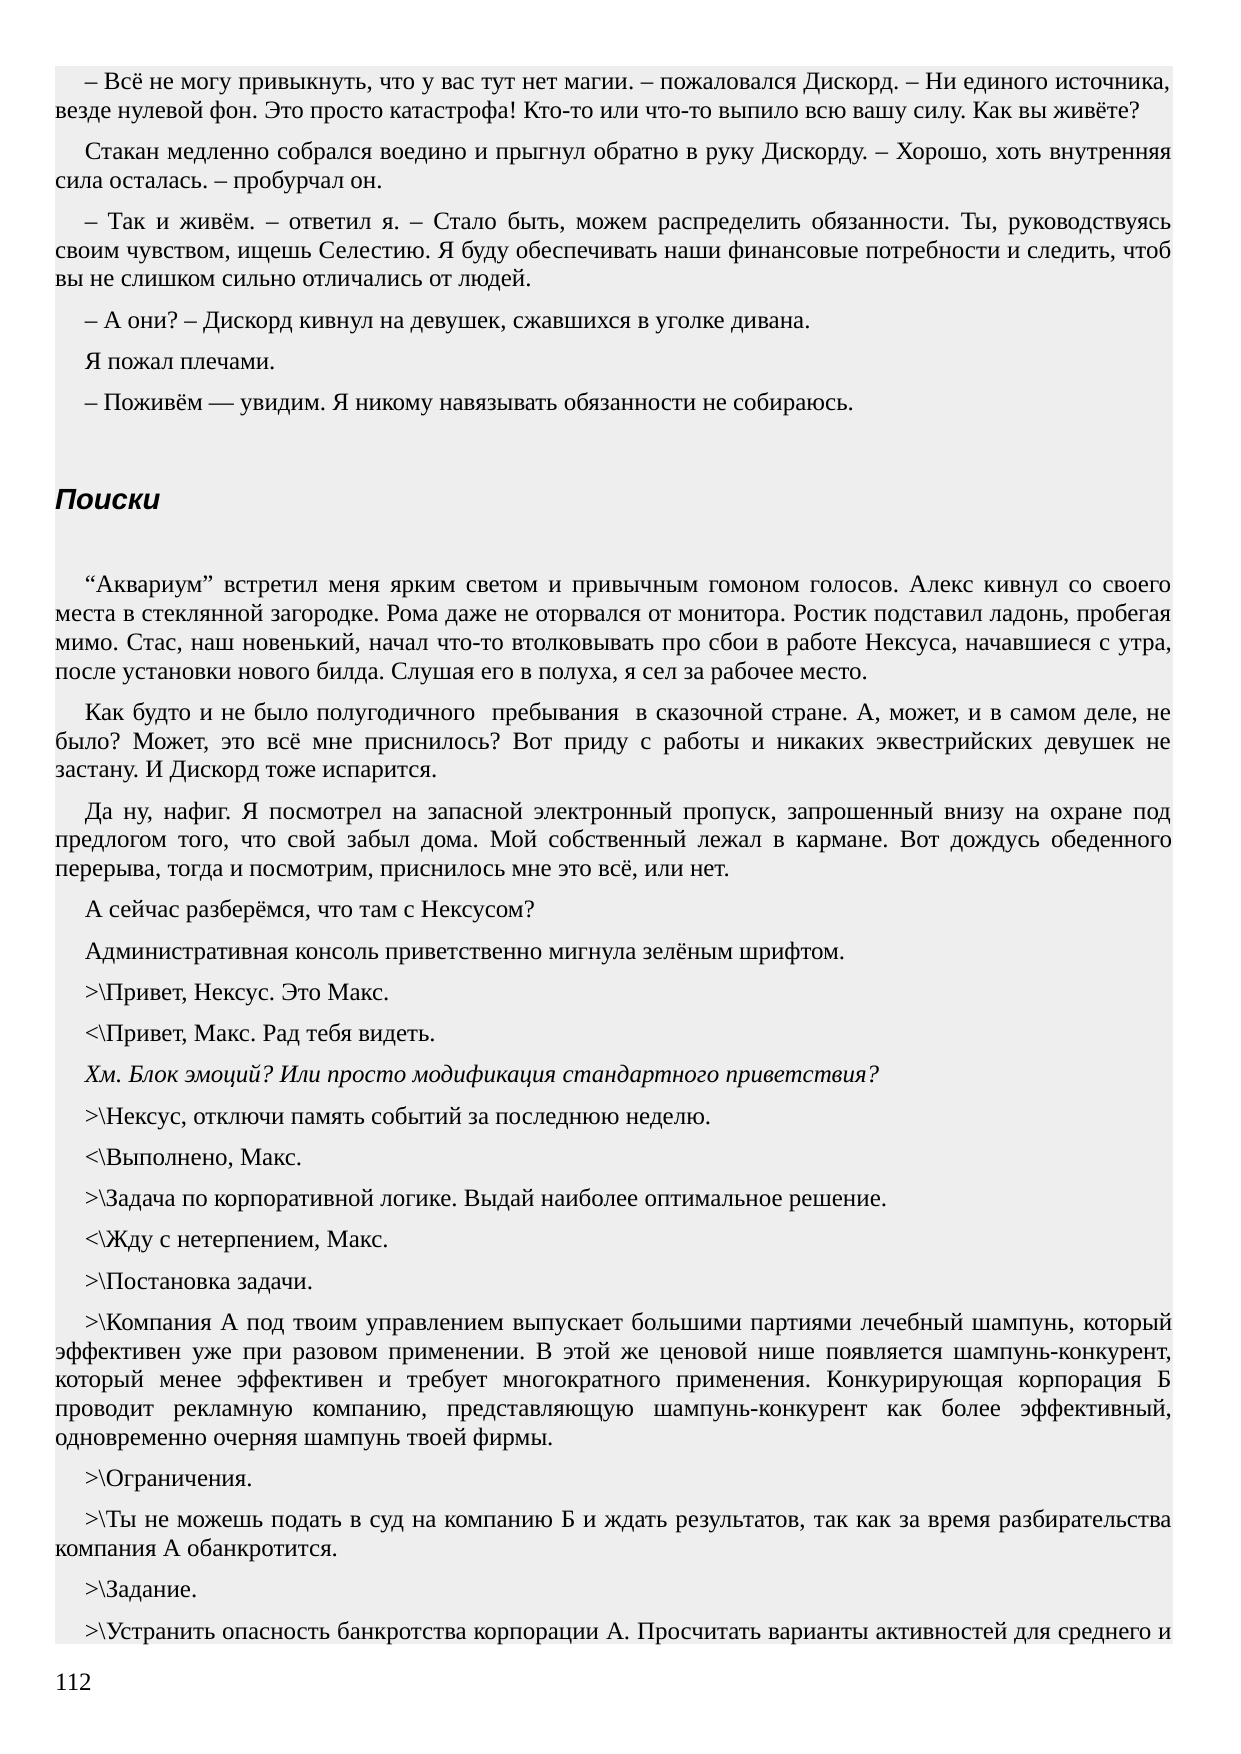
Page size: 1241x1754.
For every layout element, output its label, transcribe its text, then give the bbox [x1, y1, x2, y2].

text Да ну, нафиг. Я посмотрел на запасной электронный пропуск, запрошенный внизу на охране под предлогом того, что свой забыл дома. Мой собственный лежал в кармане. Вот дождусь обеденного перерыва, тогда и посмотрим, приснилось мне это всё, или нет. [55, 796, 1173, 882]
text – Поживём — увидим. Я никому навязывать обязанности не собираюсь. [55, 387, 1173, 416]
text >\Ты не можешь подать в суд на компанию Б и ждать результатов, так как за время разбирательства компания А обанкротится. [55, 1504, 1173, 1562]
text Я пожал плечами. [55, 346, 1173, 375]
text >\Ограничения. [55, 1463, 1173, 1492]
text >\Постановка задачи. [55, 1266, 1173, 1294]
text “Аквариум” встретил меня ярким светом и привычным гомоном голосов. Алекс кивнул со своего места в стеклянной загородке. Рома даже не оторвался от монитора. Ростик подставил ладонь, пробегая мимо. Стас, наш новенький, начал что-то втолковывать про сбои в работе Нексуса, начавшиеся с утра, после установки нового билда. Слушая его в полуха, я сел за рабочее место. [55, 569, 1173, 684]
text Стакан медленно собрался воедино и прыгнул обратно в руку Дискорду. – Хорошо, хоть внутренняя сила осталась. – пробурчал он. [55, 136, 1173, 193]
text >\Привет, Нексус. Это Макс. [55, 977, 1173, 1006]
text А сейчас разберёмся, что там с Нексусом? [55, 894, 1173, 923]
text >\Компания А под твоим управлением выпускает большими партиями лечебный шампунь, который эффективен уже при разовом применении. В этой же ценовой нише появляется шампунь-конкурент, который менее эффективен и требует многократного применения. Конкурирующая корпорация Б проводит рекламную компанию, представляющую шампунь-конкурент как более эффективный, одновременно очерняя шампунь твоей фирмы. [55, 1307, 1173, 1451]
text – Так и живём. – ответил я. – Стало быть, можем распределить обязанности. Ты, руководствуясь своим чувством, ищешь Селестию. Я буду обеспечивать наши финансовые потребности и следить, чтоб вы не слишком сильно отличались от людей. [55, 206, 1173, 292]
text >\Нексус, отключи память событий за последнюю неделю. [55, 1101, 1173, 1129]
subtitle Поиски [55, 482, 1173, 516]
text – А они? – Дискорд кивнул на девушек, сжавшихся в уголке дивана. [55, 305, 1173, 333]
text >\Задача по корпоративной логике. Выдай наиболее оптимальное решение. [55, 1183, 1173, 1212]
text <\Жду с нетерпением, Макс. [55, 1224, 1173, 1253]
text – Всё не могу привыкнуть, что у вас тут нет магии. – пожаловался Дискорд. – Ни единого источника, везде нулевой фон. Это просто катастрофа! Кто-то или что-то выпило всю вашу силу. Как вы живёте? [55, 66, 1173, 123]
text >\Устранить опасность банкротства корпорации А. Просчитать варианты активностей для среднего и [55, 1616, 1173, 1644]
text Хм. Блок эмоций? Или просто модификация стандартного приветствия? [55, 1059, 1173, 1088]
text <\Привет, Макс. Рад тебя видеть. [55, 1018, 1173, 1047]
text Как будто и не было полугодичного пребывания в сказочной стране. А, может, и в самом деле, не было? Может, это всё мне приснилось? Вот приду с работы и никаких эквестрийских девушек не застану. И Дискорд тоже испарится. [55, 697, 1173, 783]
text <\Выполнено, Макс. [55, 1142, 1173, 1171]
text >\Задание. [55, 1574, 1173, 1603]
text Административная консоль приветственно мигнула зелёным шрифтом. [55, 936, 1173, 964]
